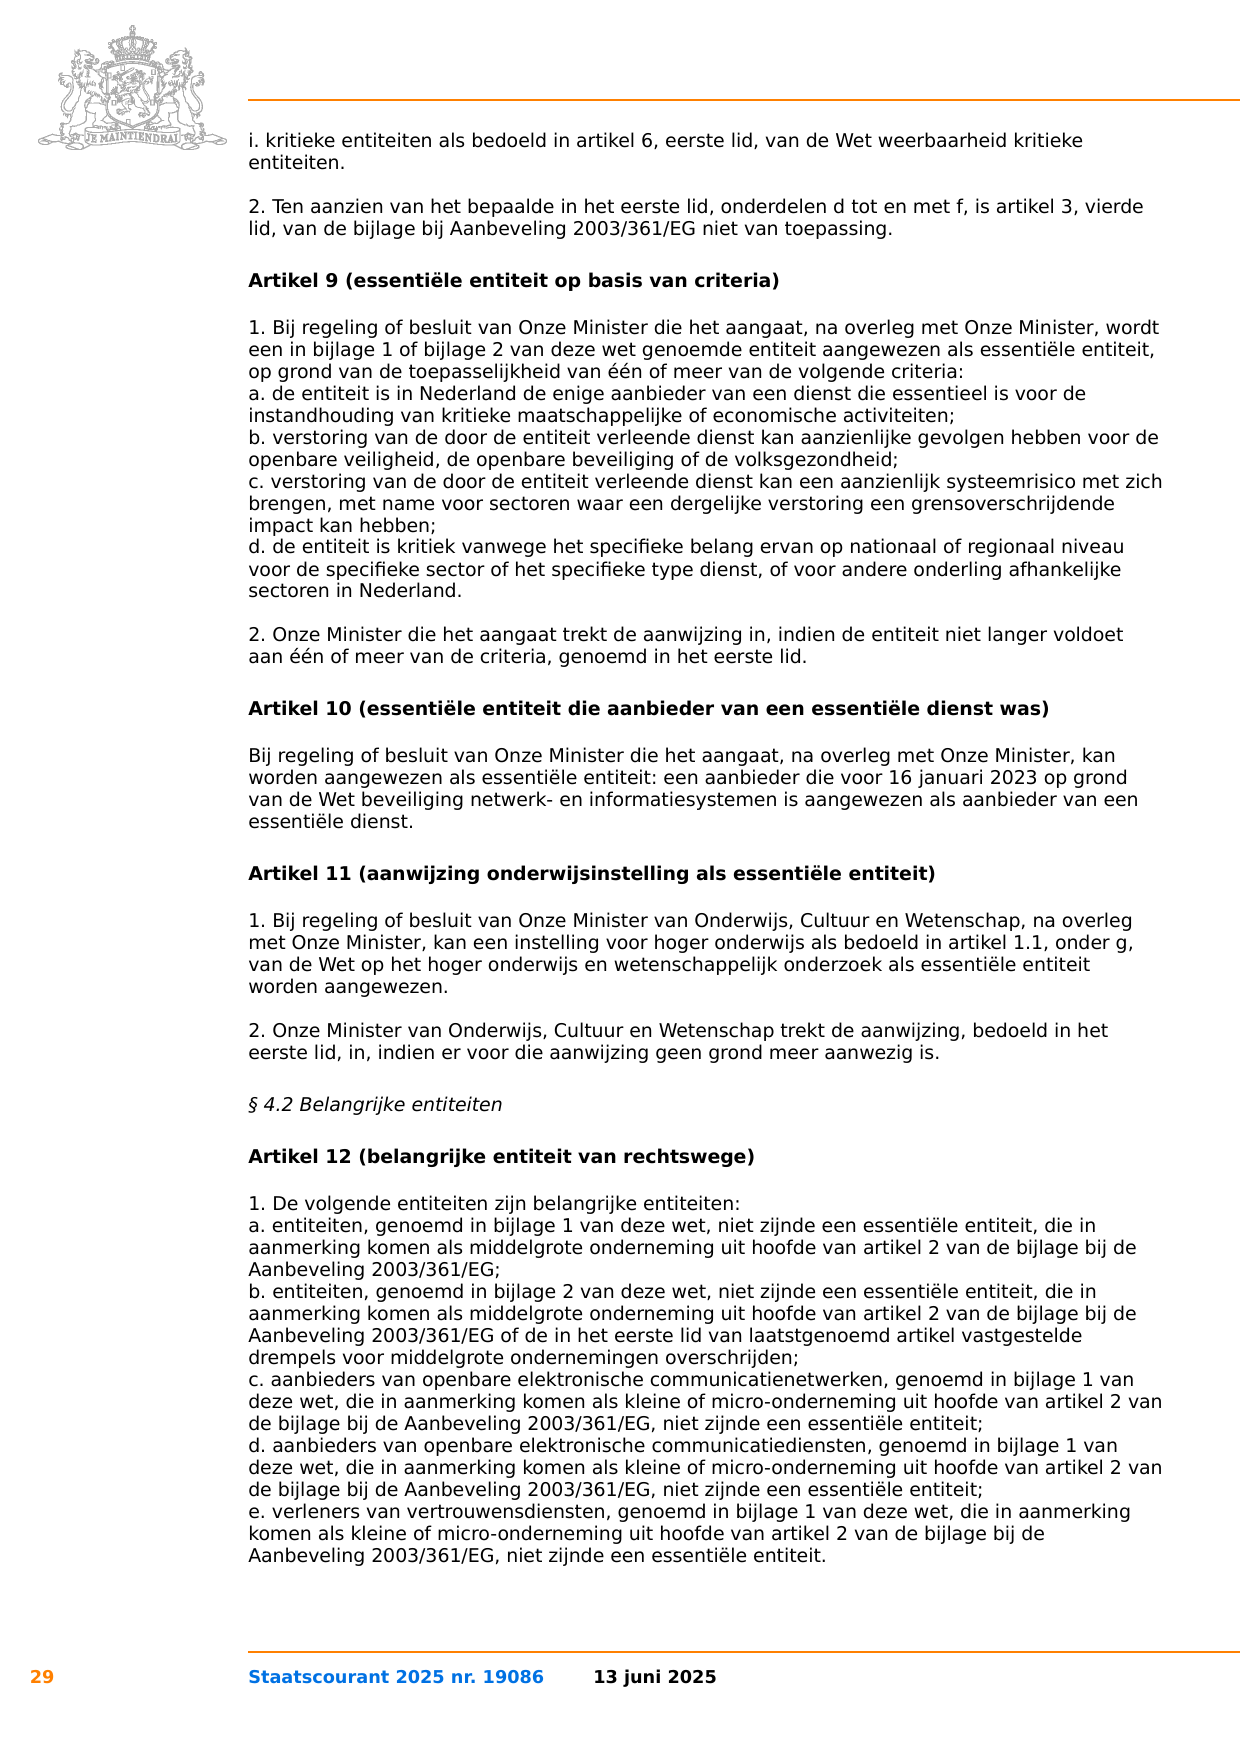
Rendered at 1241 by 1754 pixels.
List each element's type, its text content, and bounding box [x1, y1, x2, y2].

text d. aanbieders van openbare elektronische communicatiediensten, genoemd in bijlage 1 van deze wet, die in aanmerking komen als kleine of micro-onderneming uit hoofde van artikel 2 van de bijlage bij de Aanbeveling 2003/361/EG, niet zijnde een essentiële entiteit; [248, 1434, 1163, 1501]
text d. de entiteit is kritiek vanwege het specifieke belang ervan op nationaal of regionaal niveau voor de specifieke sector of het specifieke type dienst, of voor andere onderling afhankelijke sectoren in Nederland. [248, 536, 1163, 602]
text Bij regeling of besluit van Onze Minister die het aangaat, na overleg met Onze Minister, kan worden aangewezen als essentiële entiteit: een aanbieder die voor 16 januari 2023 op grond van de Wet beveiliging netwerk- en informatiesystemen is aangewezen als aanbieder van een essentiële dienst. [248, 745, 1163, 833]
subtitle § 4.2 Belangrijke entiteiten [248, 1094, 1163, 1116]
text 2. Onze Minister van Onderwijs, Cultuur en Wetenschap trekt de aanwijzing, bedoeld in het eerste lid, in, indien er voor die aanwijzing geen grond meer aanwezig is. [248, 1020, 1163, 1064]
text i. kritieke entiteiten als bedoeld in artikel 6, eerste lid, van de Wet weerbaarheid kritieke entiteiten. [248, 130, 1163, 174]
subtitle Artikel 11 (aanwijzing onderwijsinstelling als essentiële entiteit) [248, 863, 1163, 885]
text 2. Onze Minister die het aangaat trekt de aanwijzing in, indien de entiteit niet langer voldoet aan één of meer van de criteria, genoemd in het eerste lid. [248, 624, 1163, 668]
picture [38, 25, 227, 150]
text c. verstoring van de door de entiteit verleende dienst kan een aanzienlijk systeemrisico met zich brengen, met name voor sectoren waar een dergelijke verstoring een grensoverschrijdende impact kan hebben; [248, 471, 1163, 536]
text a. de entiteit is in Nederland de enige aanbieder van een dienst die essentieel is voor de instandhouding van kritieke maatschappelijke of economische activiteiten; [248, 383, 1163, 427]
text 1. De volgende entiteiten zijn belangrijke entiteiten: [248, 1193, 1163, 1215]
text 2. Ten aanzien van het bepaalde in het eerste lid, onderdelen d tot en met f, is artikel 3, vierde lid, van de bijlage bij Aanbeveling 2003/361/EG niet van toepassing. [248, 196, 1163, 240]
text b. entiteiten, genoemd in bijlage 2 van deze wet, niet zijnde een essentiële entiteit, die in aanmerking komen als middelgrote onderneming uit hoofde van artikel 2 van de bijlage bij de Aanbeveling 2003/361/EG of de in het eerste lid van laatstgenoemd artikel vastgestelde drempels voor middelgrote ondernemingen overschrijden; [248, 1281, 1163, 1369]
text b. verstoring van de door de entiteit verleende dienst kan aanzienlijke gevolgen hebben voor de openbare veiligheid, de openbare beveiliging of de volksgezondheid; [248, 427, 1163, 471]
text 1. Bij regeling of besluit van Onze Minister die het aangaat, na overleg met Onze Minister, wordt een in bijlage 1 of bijlage 2 van deze wet genoemde entiteit aangewezen als essentiële entiteit, op grond van de toepasselijkheid van één of meer van de volgende criteria: [248, 317, 1163, 383]
text e. verleners van vertrouwensdiensten, genoemd in bijlage 1 van deze wet, die in aanmerking komen als kleine of micro-onderneming uit hoofde van artikel 2 van de bijlage bij de Aanbeveling 2003/361/EG, niet zijnde een essentiële entiteit. [248, 1501, 1163, 1566]
text a. entiteiten, genoemd in bijlage 1 van deze wet, niet zijnde een essentiële entiteit, die in aanmerking komen als middelgrote onderneming uit hoofde van artikel 2 van de bijlage bij de Aanbeveling 2003/361/EG; [248, 1215, 1163, 1281]
subtitle Artikel 12 (belangrijke entiteit van rechtswege) [248, 1146, 1163, 1168]
text 1. Bij regeling of besluit van Onze Minister van Onderwijs, Cultuur en Wetenschap, na overleg met Onze Minister, kan een instelling voor hoger onderwijs als bedoeld in artikel 1.1, onder g, van de Wet op het hoger onderwijs en wetenschappelijk onderzoek als essentiële entiteit worden aangewezen. [248, 910, 1163, 998]
subtitle Artikel 9 (essentiële entiteit op basis van criteria) [248, 270, 1163, 292]
text c. aanbieders van openbare elektronische communicatienetwerken, genoemd in bijlage 1 van deze wet, die in aanmerking komen als kleine of micro-onderneming uit hoofde van artikel 2 van de bijlage bij de Aanbeveling 2003/361/EG, niet zijnde een essentiële entiteit; [248, 1369, 1163, 1434]
subtitle Artikel 10 (essentiële entiteit die aanbieder van een essentiële dienst was) [248, 698, 1163, 720]
